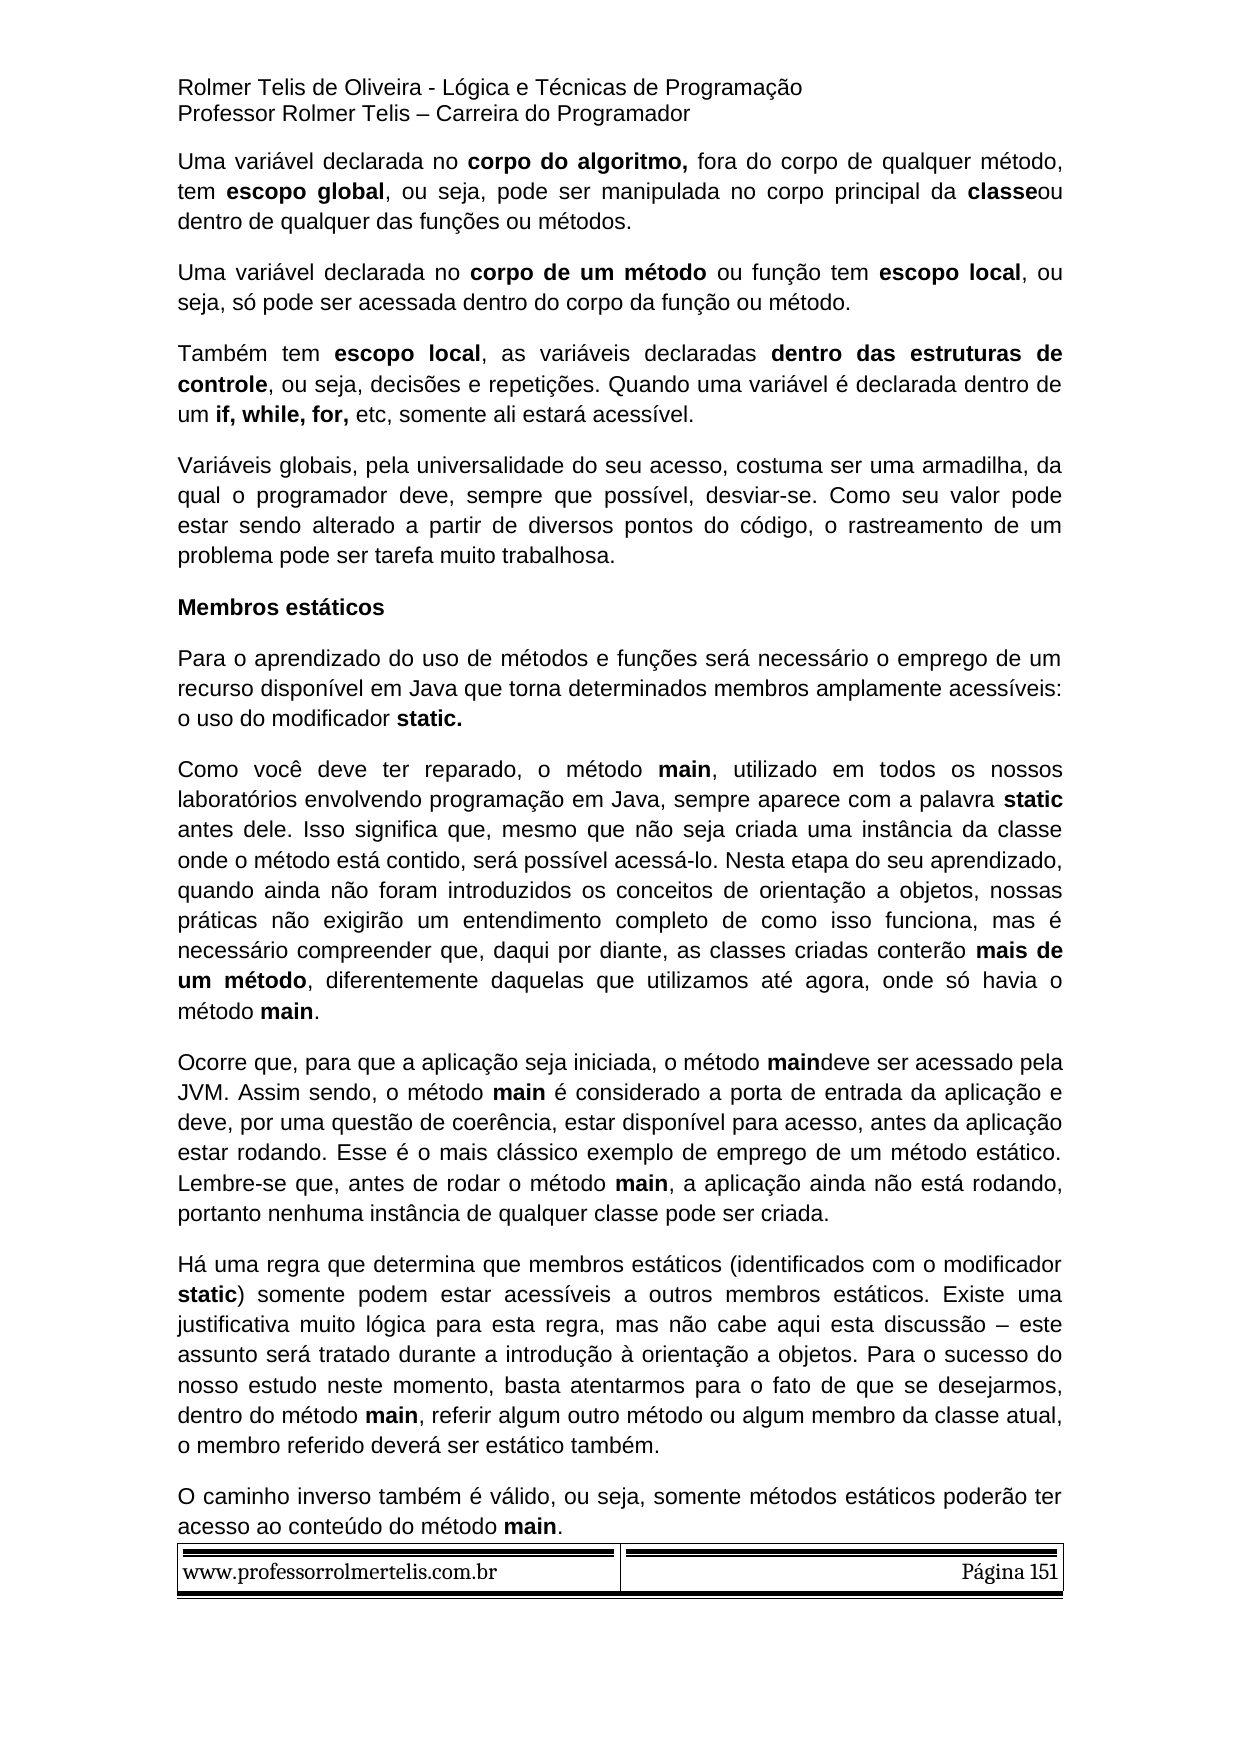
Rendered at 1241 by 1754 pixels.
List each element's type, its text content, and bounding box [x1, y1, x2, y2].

text Uma variável declarada no corpo de um método ou função tem escopo local, ou seja, só pode ser acessada dentro do corpo da função ou método. [177, 259, 1063, 316]
text Ocorre que, para que a aplicação seja iniciada, o método maindeve ser acessado pela JVM. Assim sendo, o método main é considerado a porta de entrada da aplicação e deve, por uma questão de coerência, estar disponível para acesso, antes da aplicação estar rodando. Esse é o mais clássico exemplo de emprego de um método estático. Lembre-se que, antes de rodar o método main, a aplicação ainda não está rodando, portanto nenhuma instância de qualquer classe pode ser criada. [177, 1049, 1063, 1226]
text Uma variável declarada no corpo do algoritmo, fora do corpo de qualquer método, tem escopo global, ou seja, pode ser manipulada no corpo principal da classeou dentro de qualquer das funções ou métodos. [177, 148, 1063, 234]
text Há uma regra que determina que membros estáticos (identificados com o modificador static) somente podem estar acessíveis a outros membros estáticos. Existe uma justificativa muito lógica para esta regra, mas não cabe aqui esta discussão – este assunto será tratado durante a introdução à orientação a objetos. Para o sucesso do nosso estudo neste momento, basta atentarmos para o fato de que se desejarmos, dentro do método main, referir algum outro método ou algum membro da classe atual, o membro referido deverá ser estático também. [177, 1251, 1063, 1458]
text Variáveis globais, pela universalidade do seu acesso, costuma ser uma armadilha, da qual o programador deve, sempre que possível, desviar-se. Como seu valor pode estar sendo alterado a partir de diversos pontos do código, o rastreamento de um problema pode ser tarefa muito trabalhosa. [177, 452, 1063, 569]
text O caminho inverso também é válido, ou seja, somente métodos estáticos poderão ter acesso ao conteúdo do método main. [177, 1483, 1063, 1539]
text Como você deve ter reparado, o método main, utilizado em todos os nossos laboratórios envolvendo programação em Java, sempre aparece com a palavra static antes dele. Isso significa que, mesmo que não seja criada uma instância da classe onde o método está contido, será possível acessá-lo. Nesta etapa do seu aprendizado, quando ainda não foram introduzidos os conceitos de orientação a objetos, nossas práticas não exigirão um entendimento completo de como isso funciona, mas é necessário compreender que, daqui por diante, as classes criadas conterão mais de um método, diferentemente daquelas que utilizamos até agora, onde só havia o método main. [177, 756, 1063, 1024]
text Para o aprendizado do uso de métodos e funções será necessário o emprego de um recurso disponível em Java que torna determinados membros amplamente acessíveis: o uso do modificador static. [177, 644, 1063, 731]
text Também tem escopo local, as variáveis declaradas dentro das estruturas de controle, ou seja, decisões e repetições. Quando uma variável é declarada dentro de um if, while, for, etc, somente ali estará acessível. [177, 340, 1063, 427]
text Membros estáticos [177, 593, 1063, 620]
